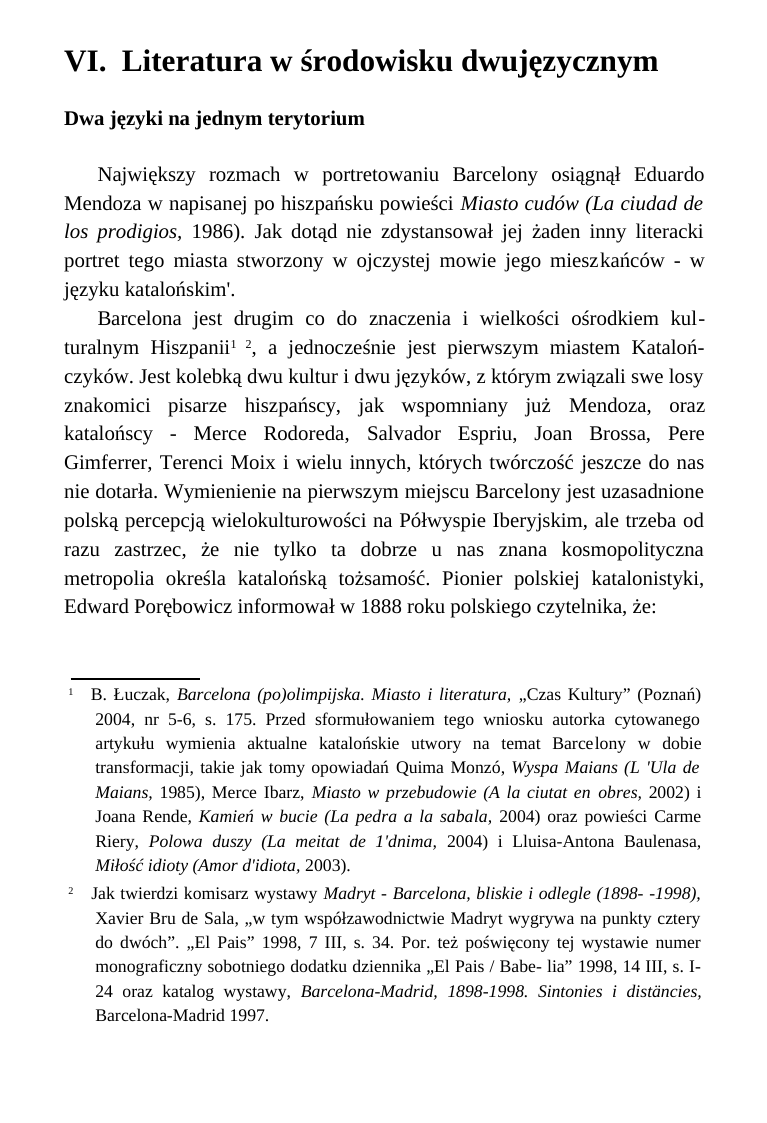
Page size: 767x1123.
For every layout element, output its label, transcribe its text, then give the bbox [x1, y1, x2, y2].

text Największy rozmach w portretowaniu Barcelony osiągnął Eduardo Mendoza w napisanej po hiszpańsku powieści Miasto cudów (La ciu­dad de los prodigios, 1986). Jak dotąd nie zdystansował jej żaden inny literacki portret tego miasta stworzony w ojczystej mowie jego miesz­kańców - w języku katalońskim'. [64, 162, 705, 301]
text 2 Jak twierdzi komisarz wystawy Madryt - Barcelona, bliskie i odlegle (1898- -1998), Xavier Bru de Sala, „w tym współzawodnictwie Madryt wygrywa na punkty cztery do dwóch”. „El Pais” 1998, 7 III, s. 34. Por. też poświęcony tej wystawie numer monograficzny sobotniego dodatku dziennika „El Pais / Babe- lia” 1998, 14 III, s. I-24 oraz katalog wystawy, Barcelona-Madrid, 1898-1998. Sintonies i distäncies, Barcelona-Madrid 1997. [68, 883, 702, 1025]
subtitle Dwa języki na jednym terytorium [64, 106, 705, 130]
subtitle VI. Literatura w środowisku dwujęzycznym [64, 43, 705, 79]
text 1 B. Łuczak, Barcelona (po)olimpijska. Miasto i literatura, „Czas Kultury” (Poznań) 2004, nr 5-6, s. 175. Przed sformułowaniem tego wniosku autorka cytowanego artykułu wymienia aktualne katalońskie utwory na temat Barce­lony w dobie transformacji, takie jak tomy opowiadań Quima Monzó, Wyspa Maians (L 'Ula de Maians, 1985), Merce Ibarz, Miasto w przebudowie (A la ciutat en obres, 2002) i Joana Rende, Kamień w bucie (La pedra a la saba­la, 2004) oraz powieści Carme Riery, Polowa duszy (La meitat de 1'dnima, 2004) i Lluisa-Antona Baulenasa, Miłość idioty (Amor d'idiota, 2003). [68, 684, 702, 875]
text Barcelona jest drugim co do znaczenia i wielkości ośrodkiem kul­turalnym Hiszpanii1 2, a jednocześnie jest pierwszym miastem Kataloń- czyków. Jest kolebką dwu kultur i dwu języków, z którym związali swe losy znakomici pisarze hiszpańscy, jak wspomniany już Mendoza, oraz katalońscy - Merce Rodoreda, Salvador Espriu, Joan Brossa, Pere Gimferrer, Terenci Moix i wielu innych, których twórczość jeszcze do nas nie dotarła. Wymienienie na pierwszym miejscu Barcelony jest uzasadnione polską percepcją wielokulturowości na Półwyspie Iberyjskim, ale trzeba od razu zastrzec, że nie tylko ta dobrze u nas znana kosmopolityczna metropolia określa katalońską tożsamość. Pionier polskiej katalonistyki, Edward Porębowicz informował w 1888 roku polskiego czytelnika, że: [64, 306, 705, 618]
